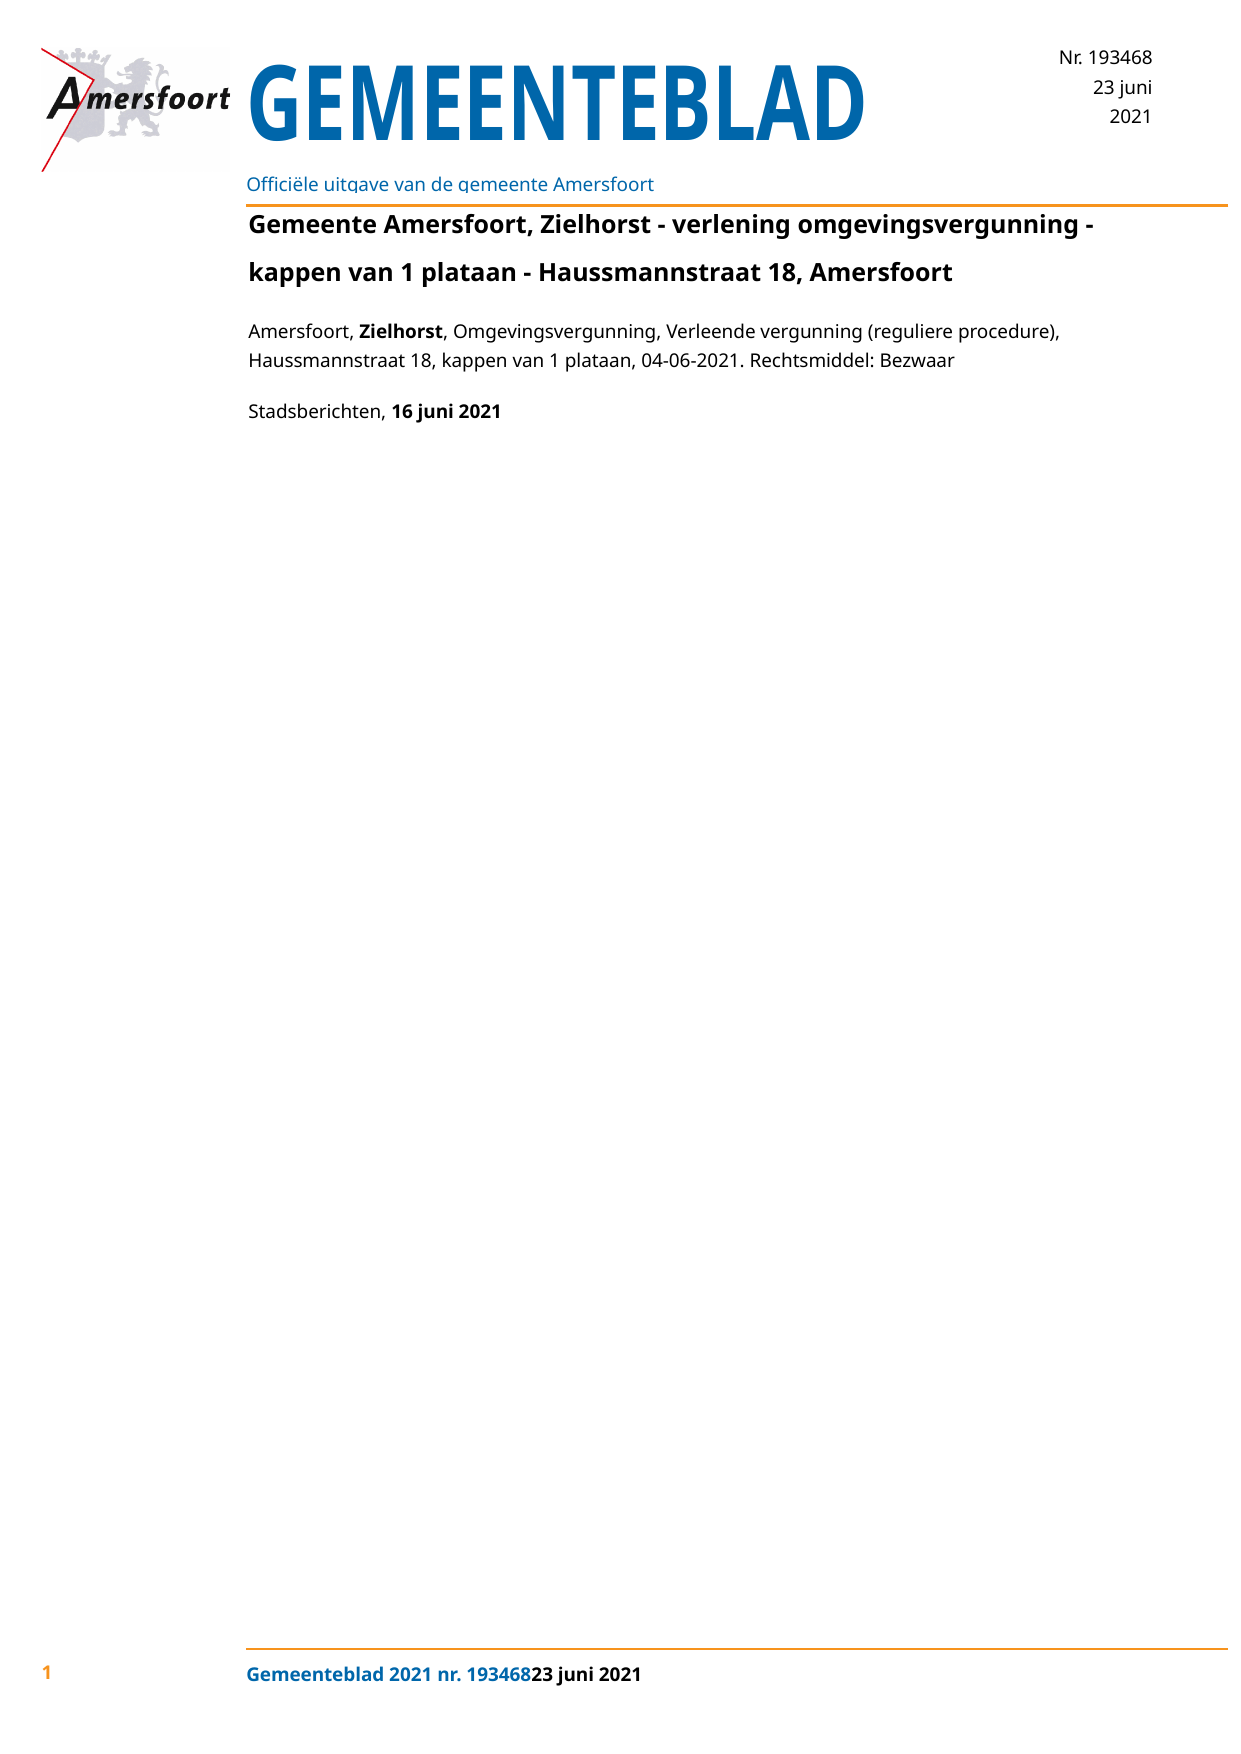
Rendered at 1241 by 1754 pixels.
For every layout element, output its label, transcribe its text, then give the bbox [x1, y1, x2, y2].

text Gemeente Amersfoort, Zielhorst - verlening omgevingsvergunning - kappen van 1 plataan - Haussmannstraat 18, Amersfoort [248, 207, 1152, 288]
text Amersfoort, Zielhorst, Omgevingsvergunning, Verleende vergunning (reguliere procedure), Haussmannstraat 18, kappen van 1 plataan, 04-06-2021. Rechtsmiddel: Bezwaar [248, 318, 1152, 373]
picture [41, 47, 231, 172]
text Stadsberichten, 16 juni 2021 [248, 398, 1152, 424]
